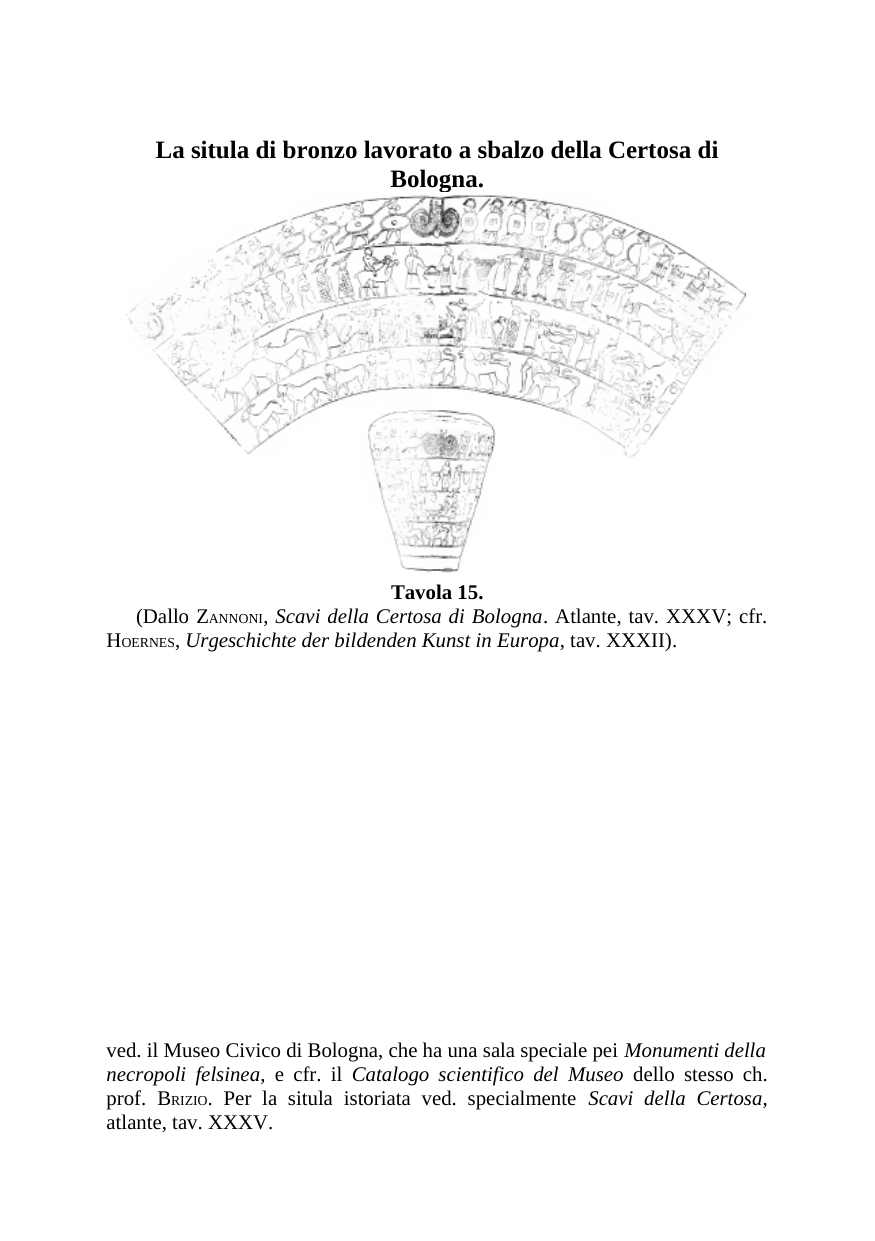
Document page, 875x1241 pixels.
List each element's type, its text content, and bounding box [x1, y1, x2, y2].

text La situla di bronzo lavorato a sbalzo della Certosa di Bologna. [106, 135, 768, 192]
text ved. il Museo Civico di Bologna, che ha una sala speciale pei Monumenti della necropoli felsinea, e cfr. il Catalogo scientifico del Museo dello stesso ch. prof. Brizio. Per la situla istoriata ved. specialmente Scavi della Certosa, atlante, tav. XXXV. [106, 1038, 768, 1134]
picture [117, 194, 757, 579]
text Tavola 15. [106, 580, 768, 604]
text (Dallo Zannoni, Scavi della Certosa di Bologna. Atlante, tav. XXXV; cfr. Hoernes, Urgeschichte der bildenden Kunst in Europa, tav. XXXII). [106, 604, 768, 652]
